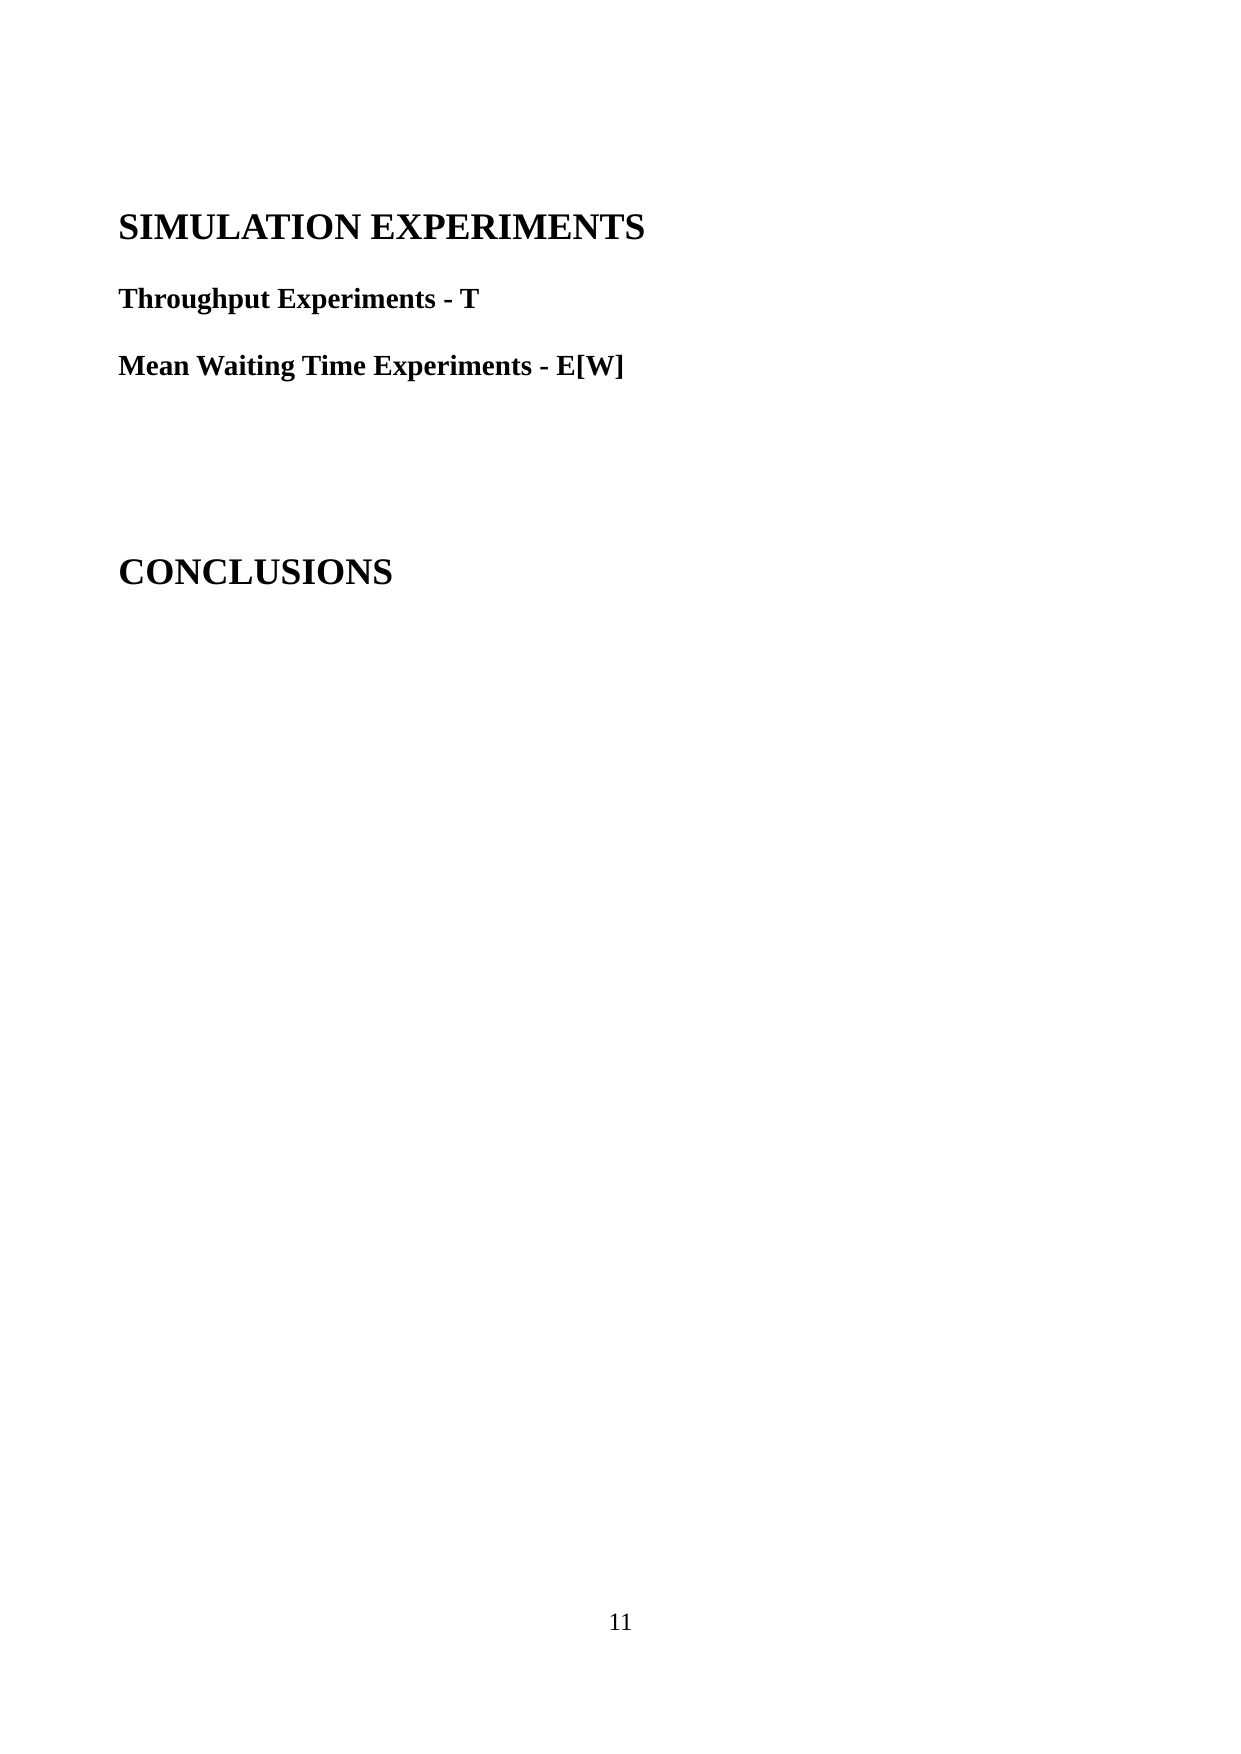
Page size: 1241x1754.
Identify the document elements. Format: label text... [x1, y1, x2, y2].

text Mean Waiting Time Experiments - E[W] [118, 348, 1122, 382]
text Throughput Experiments - T [118, 281, 1122, 314]
text CONCLUSIONS [118, 549, 1122, 592]
text SIMULATION EXPERIMENTS [118, 204, 1122, 247]
